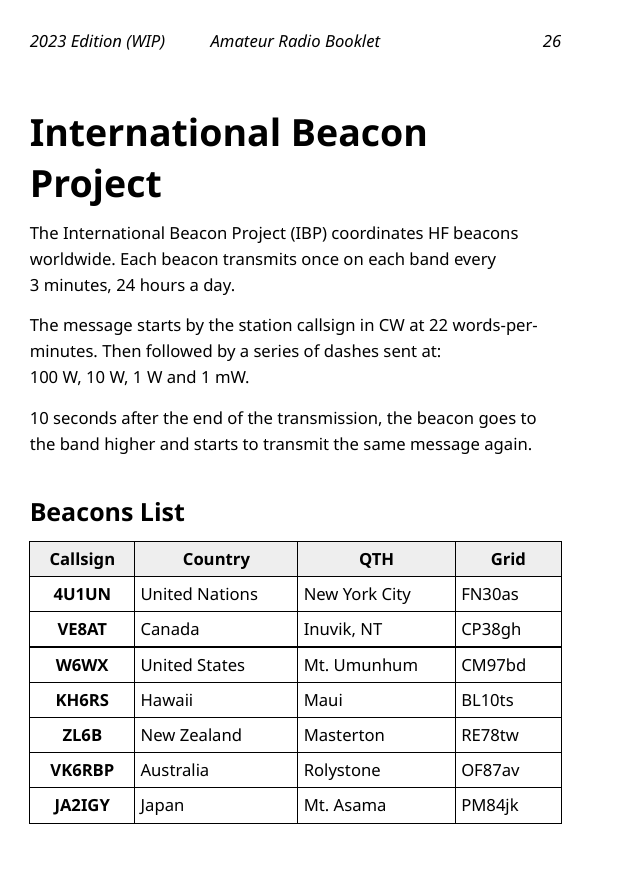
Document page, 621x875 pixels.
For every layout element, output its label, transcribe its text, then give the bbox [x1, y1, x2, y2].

table_cell W6WX [30, 648, 134, 682]
table_cell Masterton [298, 718, 455, 752]
table_cell Japan [135, 788, 297, 822]
table_cell CM97bd [456, 648, 561, 682]
table_cell Canada [135, 612, 297, 646]
table_header Country [135, 542, 297, 576]
table_cell New York City [298, 577, 455, 611]
table_cell FN30as [456, 577, 561, 611]
table_cell OF87av [456, 753, 561, 787]
table_cell Inuvik, NT [298, 612, 455, 646]
text The International Beacon Project (IBP) coordinates HF beacons worldwide. Each beacon transmits once on each band every 3 minutes, 24 hours a day. [29, 221, 561, 296]
table_cell Australia [135, 753, 297, 787]
table_cell Hawaii [135, 683, 297, 717]
table_cell Rolystone [298, 753, 455, 787]
table_header Callsign [30, 542, 134, 576]
table_header Grid [456, 542, 561, 576]
table_cell PM84jk [456, 788, 561, 822]
text 10 seconds after the end of the transmission, the beacon goes to the band higher and starts to transmit the same message again. [29, 407, 561, 455]
table_cell VE8AT [30, 612, 134, 646]
subtitle International Beacon Project [29, 107, 561, 209]
table_cell VK6RBP [30, 753, 134, 787]
table_cell United Nations [135, 577, 297, 611]
table_cell JA2IGY [30, 788, 134, 822]
table_cell BL10ts [456, 683, 561, 717]
table_cell New Zealand [135, 718, 297, 752]
table_cell ZL6B [30, 718, 134, 752]
table_cell Maui [298, 683, 455, 717]
table_cell CP38gh [456, 612, 561, 646]
table_cell Mt. Umunhum [298, 648, 455, 682]
table_header QTH [298, 542, 455, 576]
table_cell KH6RS [30, 683, 134, 717]
subtitle Beacons List [29, 494, 561, 528]
table_cell 4U1UN [30, 577, 134, 611]
table_cell RE78tw [456, 718, 561, 752]
table_cell United States [135, 648, 297, 682]
text The message starts by the station callsign in CW at 22 words-per-minutes. Then followed by a series of dashes sent at: 100 W, 10 W, 1 W and 1 mW. [29, 314, 561, 389]
table_cell Mt. Asama [298, 788, 455, 822]
